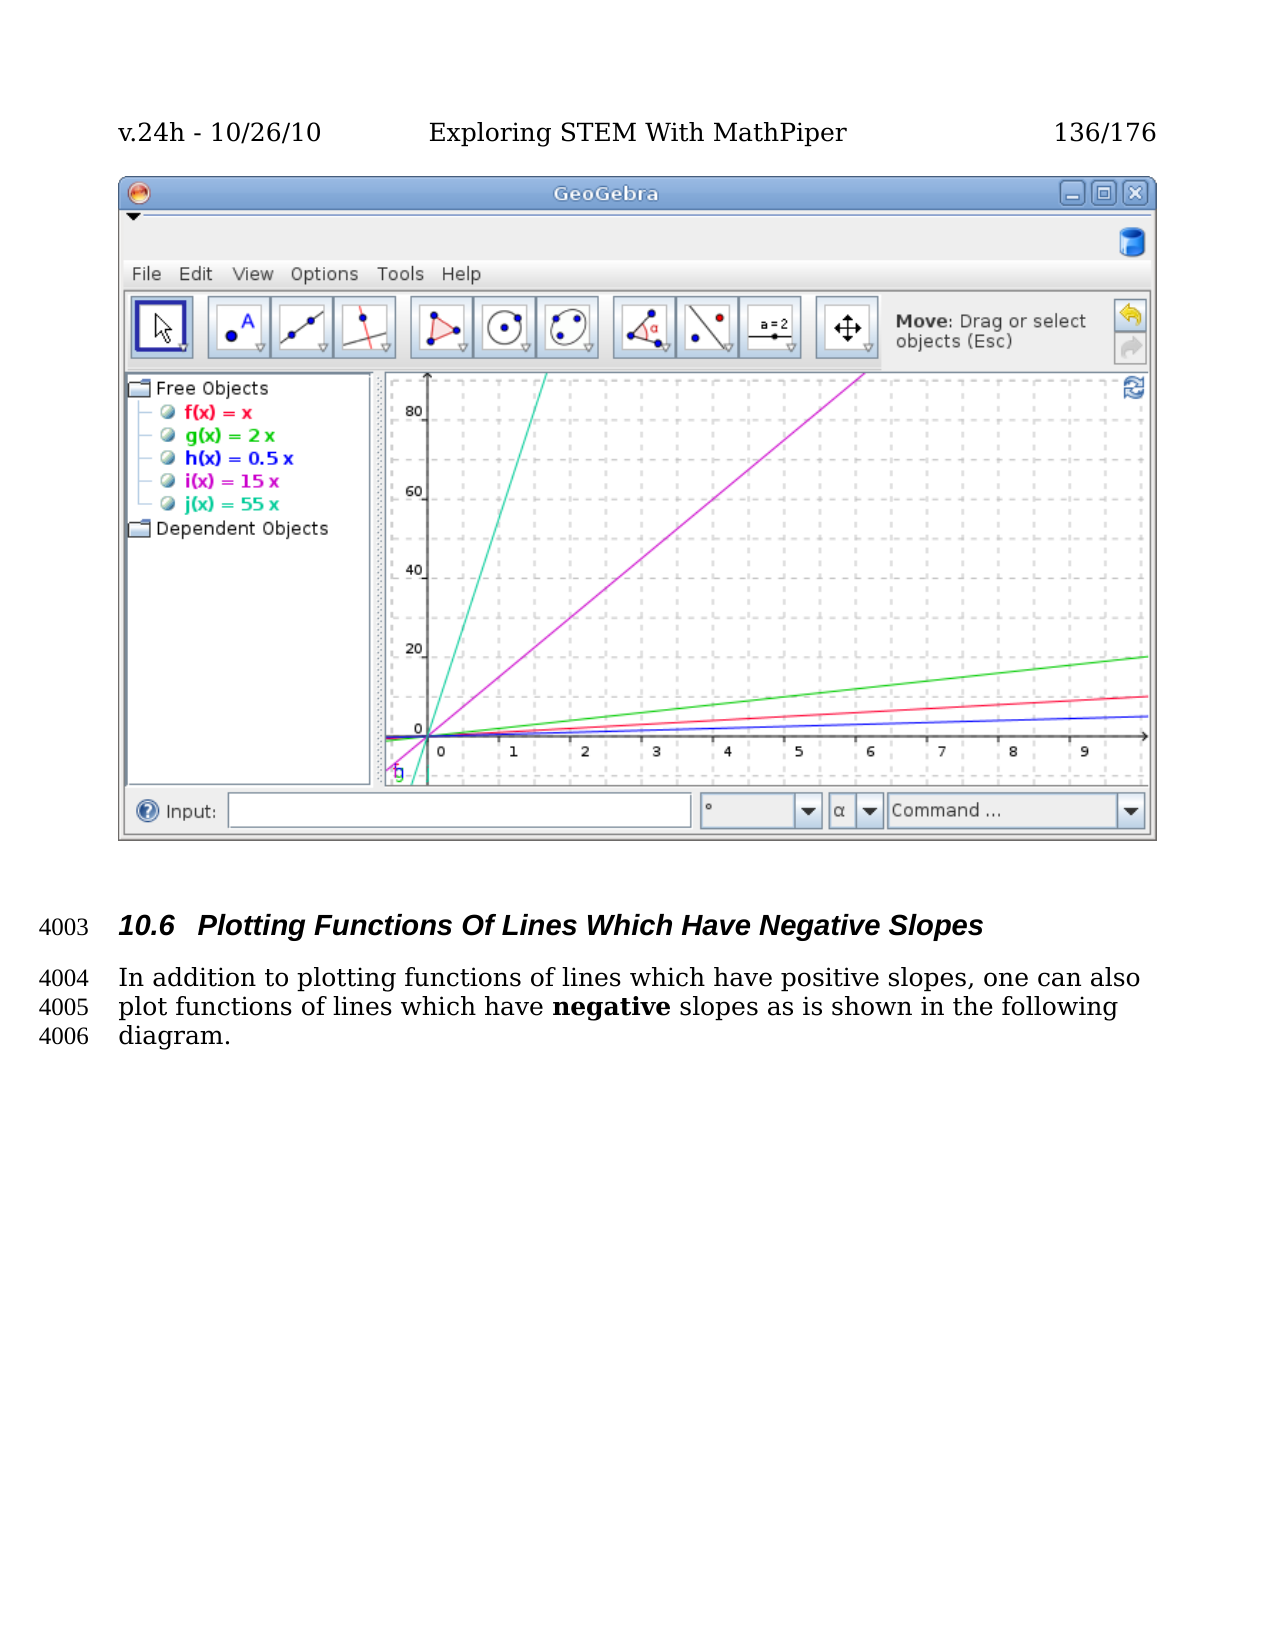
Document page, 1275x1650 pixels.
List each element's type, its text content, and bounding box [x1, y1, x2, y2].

subtitle Plotting Functions Of Lines Which Have Negative Slopes [118, 908, 1157, 942]
picture [118, 176, 1157, 841]
text In addition to plotting functions of lines which have positive slopes, one can also plot functions of lines which have negative slopes as is shown in the following diagram. [118, 963, 1157, 1051]
